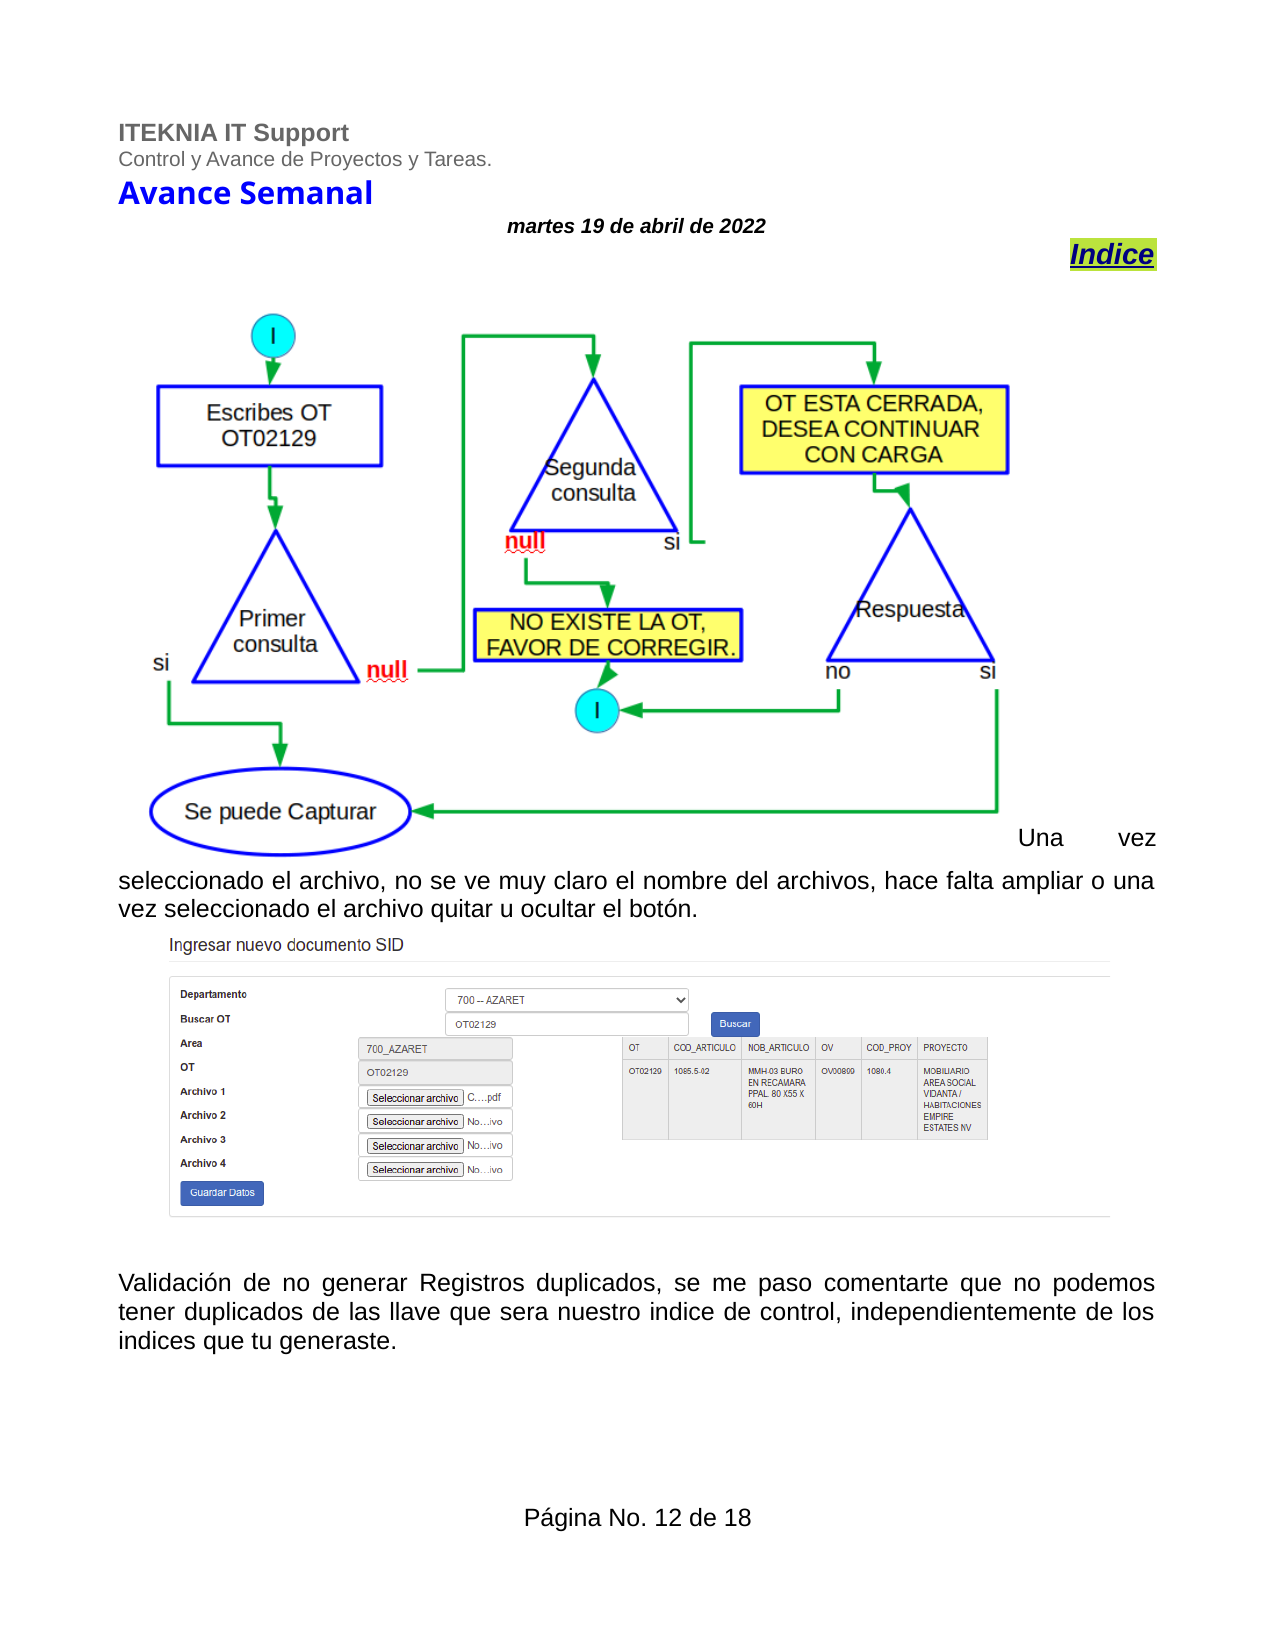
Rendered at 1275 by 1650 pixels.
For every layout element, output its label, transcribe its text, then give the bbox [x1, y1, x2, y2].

text Una vez seleccionado el archivo, no se ve muy claro el nombre del archivos, hace falta ampliar o una vez seleccionado el archivo quitar u ocultar el botón. [118, 823, 1157, 923]
text Validación de no generar Registros duplicados, se me paso comentarte que no podemos tener duplicados de las llave que sera nuestro indice de control, independientemente de los indices que tu generaste. [118, 1268, 1157, 1354]
picture [118, 309, 1018, 866]
picture [165, 923, 1111, 1223]
